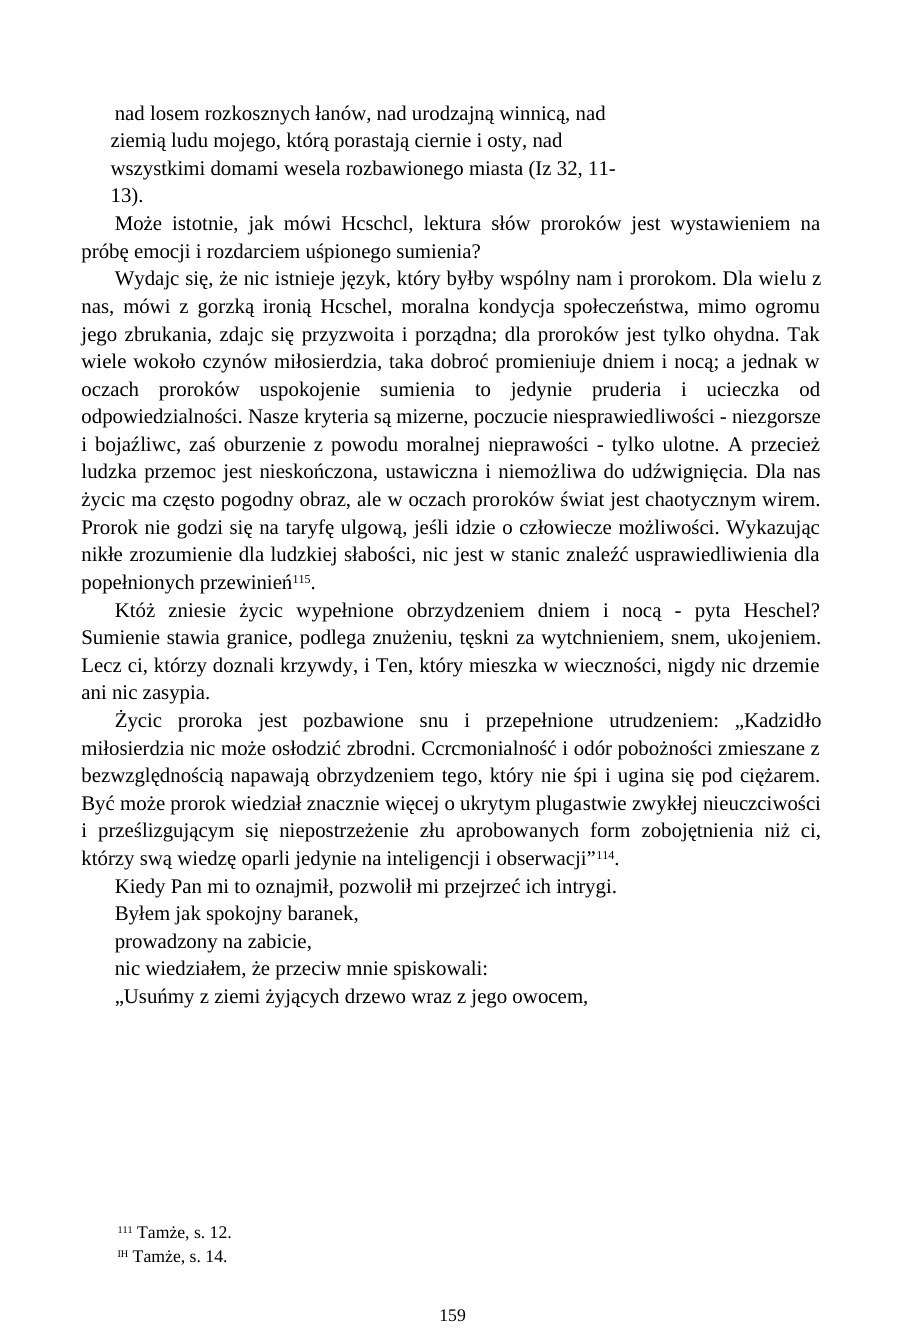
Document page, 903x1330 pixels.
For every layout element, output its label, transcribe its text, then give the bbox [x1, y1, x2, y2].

text nic wiedziałem, że przeciw mnie spiskowali: [110, 956, 821, 980]
text nad losem rozkosznych łanów, nad urodzajną winnicą, nad ziemią ludu mojego, którą porastają ciernie i osty, nad wszystkimi domami wesela rozbawionego miasta (Iz 32, 11-13). [110, 101, 638, 207]
text prowadzony na zabicie, [110, 929, 821, 953]
text 111 Tamże, s. 12. [117, 1222, 238, 1242]
text „Usuńmy z ziemi żyjących drzewo wraz z jego owocem, [110, 984, 821, 1008]
text Kiedy Pan mi to oznajmił, pozwolił mi przejrzeć ich intrygi. [110, 873, 638, 898]
text Może istotnie, jak mówi Hcschcl, lektura słów proroków jest wystawieniem na próbę emocji i rozdarciem uśpionego sumienia? [81, 211, 821, 263]
text IH Tamże, s. 14. [117, 1246, 238, 1266]
text Któż zniesie życic wypełnione obrzydzeniem dniem i nocą - pyta Heschel? Sumienie stawia granice, podlega znużeniu, tęskni za wytchnieniem, snem, uko­jeniem. Lecz ci, którzy doznali krzywdy, i Ten, który mieszka w wieczności, nigdy nic drzemie ani nic zasypia. [81, 597, 821, 704]
text Życic proroka jest pozbawione snu i przepełnione utrudzeniem: „Kadzid­ło miłosierdzia nic może osłodzić zbrodni. Ccrcmonialność i odór pobożności zmieszane z bezwzględnością napawają obrzydzeniem tego, który nie śpi i ugina się pod ciężarem. Być może prorok wiedział znacznie więcej o ukrytym pluga­stwie zwykłej nieuczciwości i prześlizgującym się niepostrzeżenie złu aprobowa­nych form zobojętnienia niż ci, którzy swą wiedzę oparli jedynie na inteligencji i obserwacji”114. [81, 708, 821, 870]
text Wydajc się, że nic istnieje język, który byłby wspólny nam i prorokom. Dla wie­lu z nas, mówi z gorzką ironią Hcschel, moralna kondycja społeczeństwa, mimo ogromu jego zbrukania, zdajc się przyzwoita i porządna; dla proroków jest tylko ohydna. Tak wiele wokoło czynów miłosierdzia, taka dobroć promieniuje dniem i nocą; a jednak w oczach proroków uspokojenie sumienia to jedynie pruderia i ucieczka od odpowiedzialności. Nasze kryteria są mizerne, poczucie niesprawied­liwości - niezgorsze i bojaźliwc, zaś oburzenie z powodu moralnej nieprawości - tylko ulotne. A przecież ludzka przemoc jest nieskończona, ustawiczna i niemoż­liwa do udźwignięcia. Dla nas życic ma często pogodny obraz, ale w oczach pro­roków świat jest chaotycznym wirem. Prorok nie godzi się na taryfę ulgową, jeśli idzie o człowiecze możliwości. Wykazując nikłe zrozumienie dla ludzkiej słabości, nic jest w stanic znaleźć usprawiedliwienia dla popełnionych przewinień115. [81, 266, 821, 594]
text Byłem jak spokojny baranek, [110, 901, 821, 925]
text 159 [439, 1304, 470, 1325]
